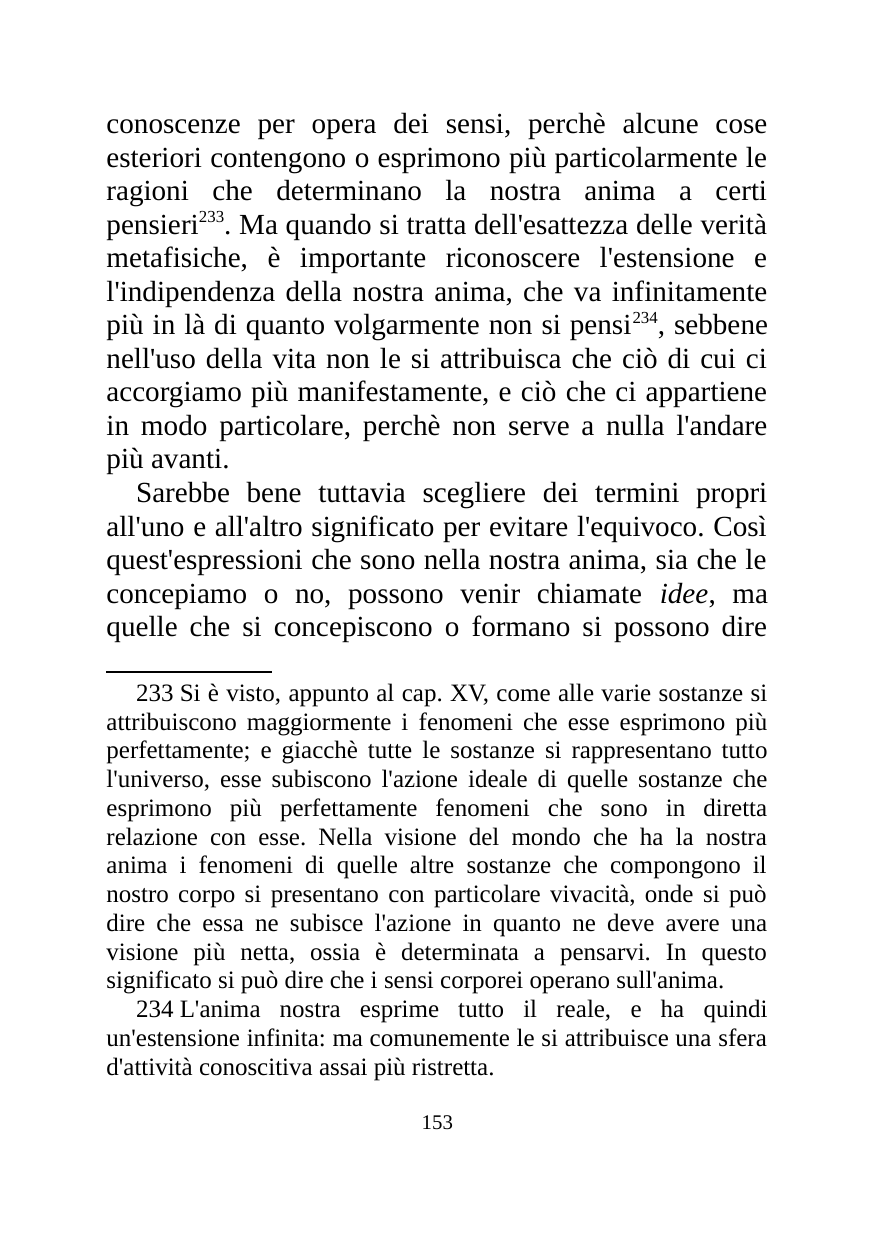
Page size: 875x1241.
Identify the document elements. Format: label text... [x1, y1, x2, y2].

text conoscenze per opera dei sensi, perchè alcune cose esteriori contengono o esprimono più particolarmente le ragioni che determinano la nostra anima a certi pensieri. Ma quando si tratta dell'esattezza delle verità metafisiche, è importante riconoscere l'estensione e l'indipendenza della nostra anima, che va infinitamente più in là di quanto volgarmente non si pensi, sebbene nell'uso della vita non le si attribuisca che ciò di cui ci accorgiamo più manifestamente, e ciò che ci appartiene in modo particolare, perchè non serve a nulla l'andare più avanti. [106, 106, 768, 475]
text Sarebbe bene tuttavia scegliere dei termini propri all'uno e all'altro significato per evitare l'equivoco. Così quest'espressioni che sono nella nostra anima, sia che le concepiamo o no, possono venir chiamate idee, ma quelle che si concepiscono o formano si possono dire [106, 475, 768, 643]
text Si è visto, appunto al cap. XV, come alle varie sostanze si attribuiscono maggiormente i fenomeni che esse esprimono più perfettamente; e giacchè tutte le sostanze si rappresentano tutto l'universo, esse subiscono l'azione ideale di quelle sostanze che esprimono più perfettamente fenomeni che sono in diretta relazione con esse. Nella visione del mondo che ha la nostra anima i fenomeni di quelle altre sostanze che compongono il nostro corpo si presentano con particolare vivacità, onde si può dire che essa ne subisce l'azione in quanto ne deve avere una visione più netta, ossia è determinata a pensarvi. In questo significato si può dire che i sensi corporei operano sull'anima. [106, 678, 768, 994]
text L'anima nostra esprime tutto il reale, e ha quindi un'estensione infinita: ma comunemente le si attribuisce una sfera d'attività conoscitiva assai più ristretta. [106, 994, 768, 1080]
